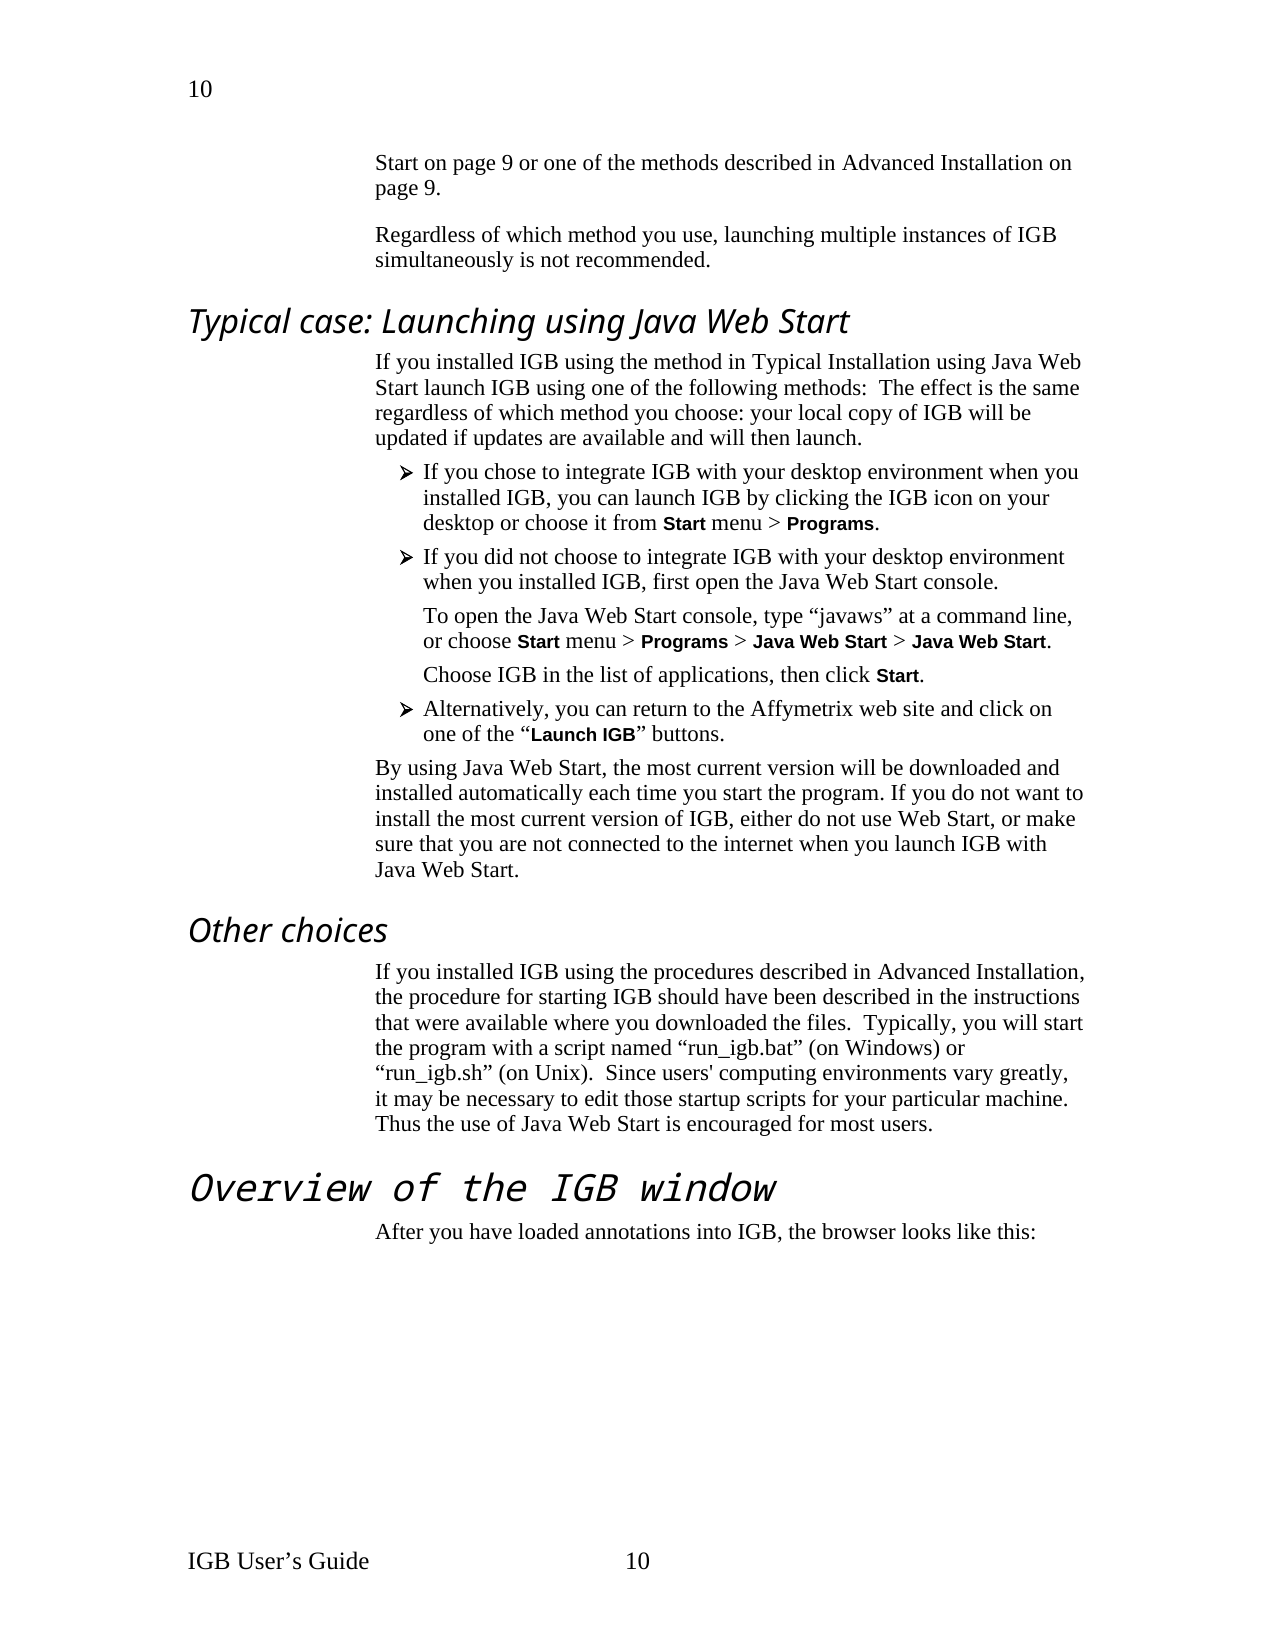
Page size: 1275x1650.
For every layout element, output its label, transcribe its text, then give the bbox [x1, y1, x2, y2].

subtitle Overview of the IGB window [187, 1162, 1087, 1213]
text Regardless of which method you use, launching multiple instances of IGB simultaneously is not recommended. [375, 222, 1087, 272]
subtitle Typical case: Launching using Java Web Start [187, 297, 1087, 343]
list Alternatively, you can return to the Affymetrix web site and click on one of the “Launch IGB” buttons. [399, 696, 1087, 747]
list Choose IGB in the list of applications, then click Start. [399, 662, 1087, 687]
text By using Java Web Start, the most current version will be downloaded and installed automatically each time you start the program. If you do not want to install the most current version of IGB, either do not use Web Start, or make sure that you are not connected to the internet when you launch IGB with Java Web Start. [375, 755, 1087, 882]
text If you installed IGB using the procedures described in Advanced Installation, the procedure for starting IGB should have been described in the instructions that were available where you downloaded the files. Typically, you will start the program with a script named “run_igb.bat” (on Windows) or “run_igb.sh” (on Unix). Since users' computing environments vary greatly, it may be necessary to edit those startup scripts for your particular machine. Thus the use of Java Web Start is encouraged for most users. [375, 959, 1087, 1137]
subtitle Other choices [187, 907, 1087, 952]
list If you did not choose to integrate IGB with your desktop environment when you installed IGB, first open the Java Web Start console. [399, 544, 1087, 594]
list If you chose to integrate IGB with your desktop environment when you installed IGB, you can launch IGB by clicking the IGB icon on your desktop or choose it from Start menu > Programs. [399, 459, 1087, 535]
text After you have loaded annotations into IGB, the browser looks like this: [375, 1219, 1087, 1244]
list To open the Java Web Start console, type “javaws” at a command line, or choose Start menu > Programs > Java Web Start > Java Web Start. [399, 603, 1087, 654]
text If you installed IGB using the method in Typical Installation using Java Web Start launch IGB using one of the following methods: The effect is the same regardless of which method you choose: your local copy of IGB will be updated if updates are available and will then launch. [375, 349, 1087, 451]
text Start on page 9 or one of the methods described in Advanced Installation on page 9. [375, 150, 1087, 201]
